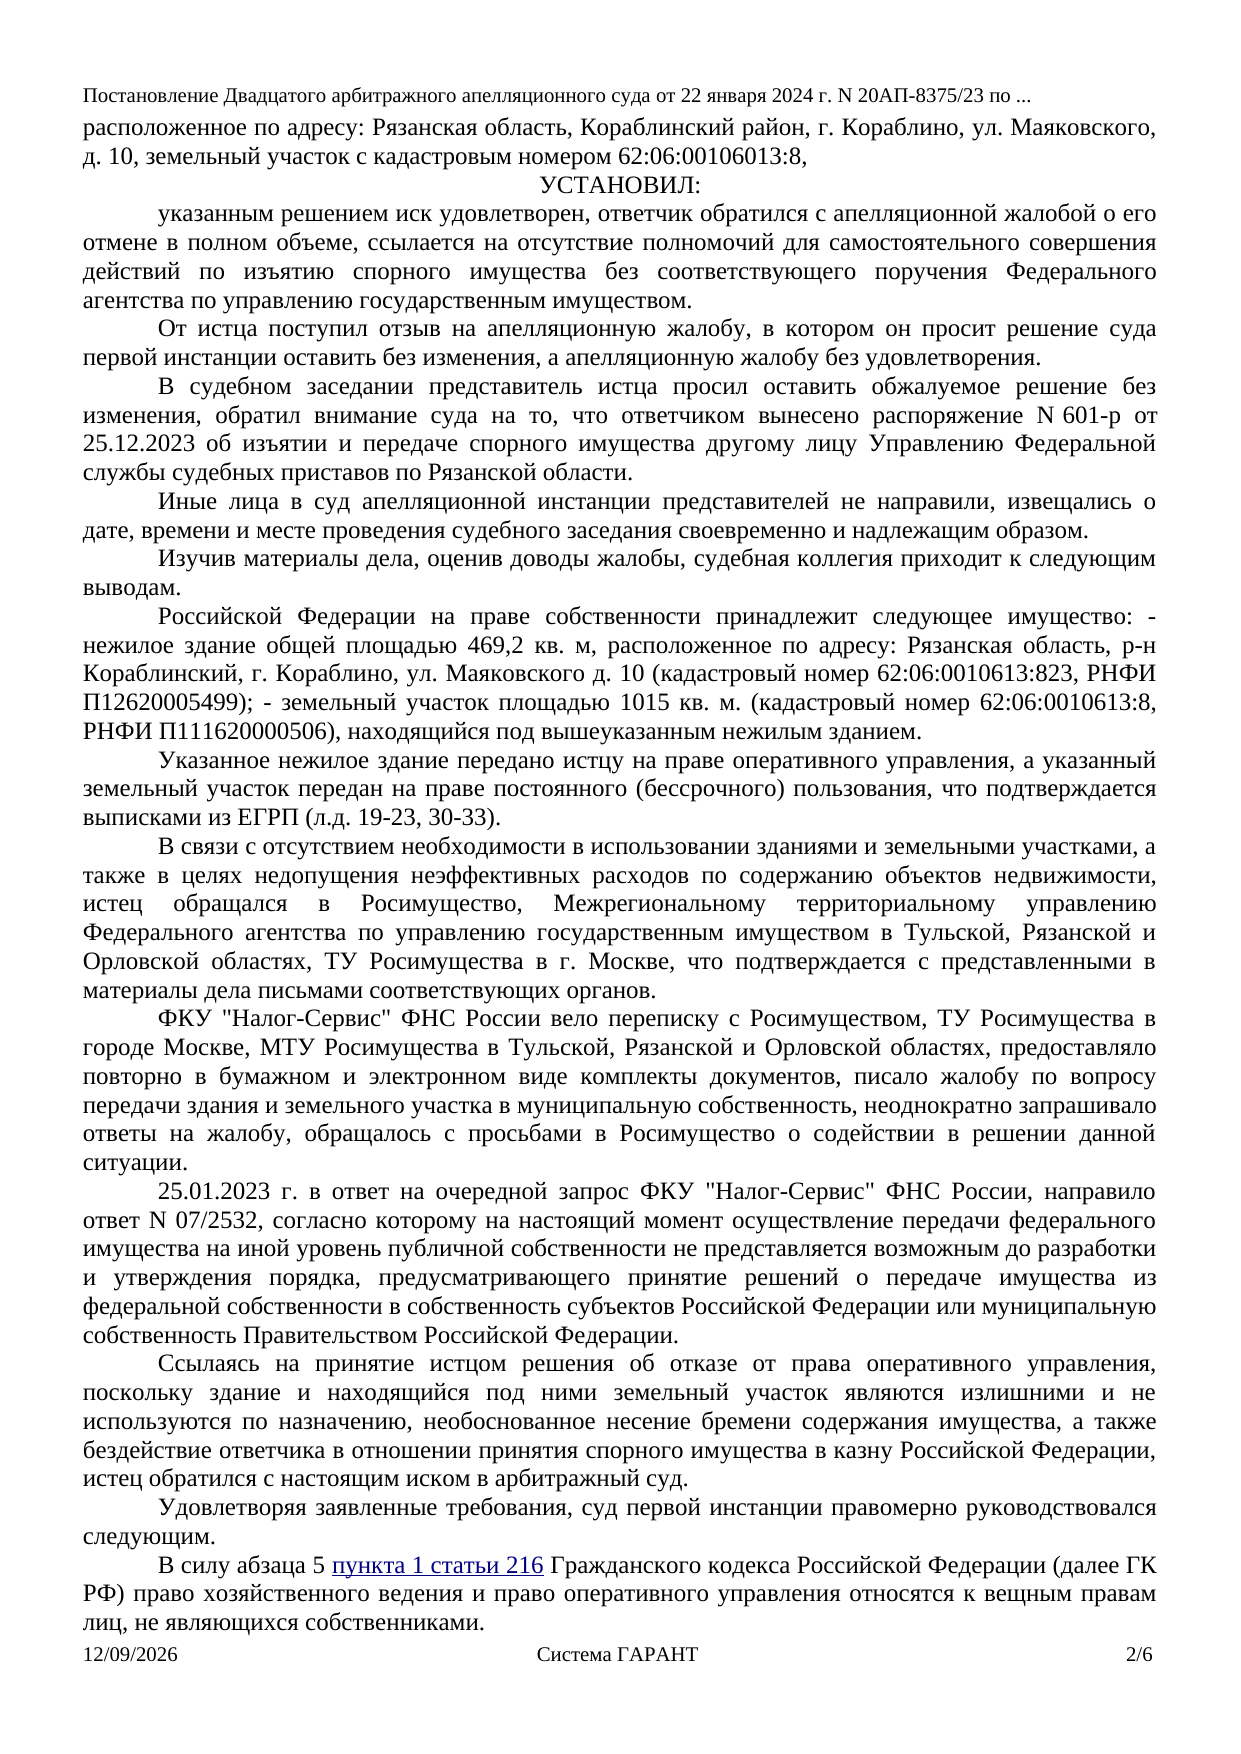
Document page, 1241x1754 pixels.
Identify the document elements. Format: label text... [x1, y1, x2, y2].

text Иные лица в суд апелляционной инстанции представителей не направили, извещались о дате, времени и месте проведения судебного заседания своевременно и надлежащим образом. [83, 486, 1157, 543]
text Изучив материалы дела, оценив доводы жалобы, судебная коллегия приходит к следующим выводам. [83, 543, 1157, 601]
text Удовлетворяя заявленные требования, суд первой инстанции правомерно руководствовался следующим. [83, 1492, 1157, 1550]
text В силу абзаца 5 пункта 1 статьи 216 Гражданского кодекса Российской Федерации (далее ГК РФ) право хозяйственного ведения и право оперативного управления относятся к вещным правам лиц, не являющихся собственниками. [83, 1550, 1157, 1636]
text Указанное нежилое здание передано истцу на праве оперативного управления, а указанный земельный участок передан на праве постоянного (бессрочного) пользования, что подтверждается выписками из ЕГРП (л.д. 19-23, 30-33). [83, 745, 1157, 831]
text указанным решением иск удовлетворен, ответчик обратился с апелляционной жалобой о его отмене в полном объеме, ссылается на отсутствие полномочий для самостоятельного совершения действий по изъятию спорного имущества без соответствующего поручения Федерального агентства по управлению государственным имуществом. [83, 198, 1157, 313]
text Российской Федерации на праве собственности принадлежит следующее имущество: - нежилое здание общей площадью 469,2 кв. м, расположенное по адресу: Рязанская область, р-н Кораблинский, г. Кораблино, ул. Маяковского д. 10 (кадастровый номер 62:06:0010613:823, РНФИ П12620005499); - земельный участок площадью 1015 кв. м. (кадастровый номер 62:06:0010613:8, РНФИ П111620000506), находящийся под вышеуказанным нежилым зданием. [83, 601, 1157, 745]
text УСТАНОВИЛ: [83, 170, 1157, 198]
text От истца поступил отзыв на апелляционную жалобу, в котором он просит решение суда первой инстанции оставить без изменения, а апелляционную жалобу без удовлетворения. [83, 313, 1157, 371]
text В связи с отсутствием необходимости в использовании зданиями и земельными участками, а также в целях недопущения неэффективных расходов по содержанию объектов недвижимости, истец обращался в Росимущество, Межрегиональному территориальному управлению Федерального агентства по управлению государственным имуществом в Тульской, Рязанской и Орловской областях, ТУ Росимущества в г. Москве, что подтверждается с представленными в материалы дела письмами соответствующих органов. [83, 831, 1157, 1003]
text ФКУ "Налог-Сервис" ФНС России вело переписку с Росимуществом, ТУ Росимущества в городе Москве, МТУ Росимущества в Тульской, Рязанской и Орловской областях, предоставляло повторно в бумажном и электронном виде комплекты документов, писало жалобу по вопросу передачи здания и земельного участка в муниципальную собственность, неоднократно запрашивало ответы на жалобу, обращалось с просьбами в Росимущество о содействии в решении данной ситуации. [83, 1003, 1157, 1176]
text В судебном заседании представитель истца просил оставить обжалуемое решение без изменения, обратил внимание суда на то, что ответчиком вынесено распоряжение N 601-р от 25.12.2023 об изъятии и передаче спорного имущества другому лицу Управлению Федеральной службы судебных приставов по Рязанской области. [83, 371, 1157, 486]
text Ссылаясь на принятие истцом решения об отказе от права оперативного управления, поскольку здание и находящийся под ними земельный участок являются излишними и не используются по назначению, необоснованное несение бремени содержания имущества, а также бездействие ответчика в отношении принятия спорного имущества в казну Российской Федерации, истец обратился с настоящим иском в арбитражный суд. [83, 1348, 1157, 1492]
text расположенное по адресу: Рязанская область, Кораблинский район, г. Кораблино, ул. Маяковского, д. 10, земельный участок с кадастровым номером 62:06:00106013:8, [83, 112, 1157, 170]
text 25.01.2023 г. в ответ на очередной запрос ФКУ "Налог-Сервис" ФНС России, направило ответ N 07/2532, согласно которому на настоящий момент осуществление передачи федерального имущества на иной уровень публичной собственности не представляется возможным до разработки и утверждения порядка, предусматривающего принятие решений о передаче имущества из федеральной собственности в собственность субъектов Российской Федерации или муниципальную собственность Правительством Российской Федерации. [83, 1176, 1157, 1348]
